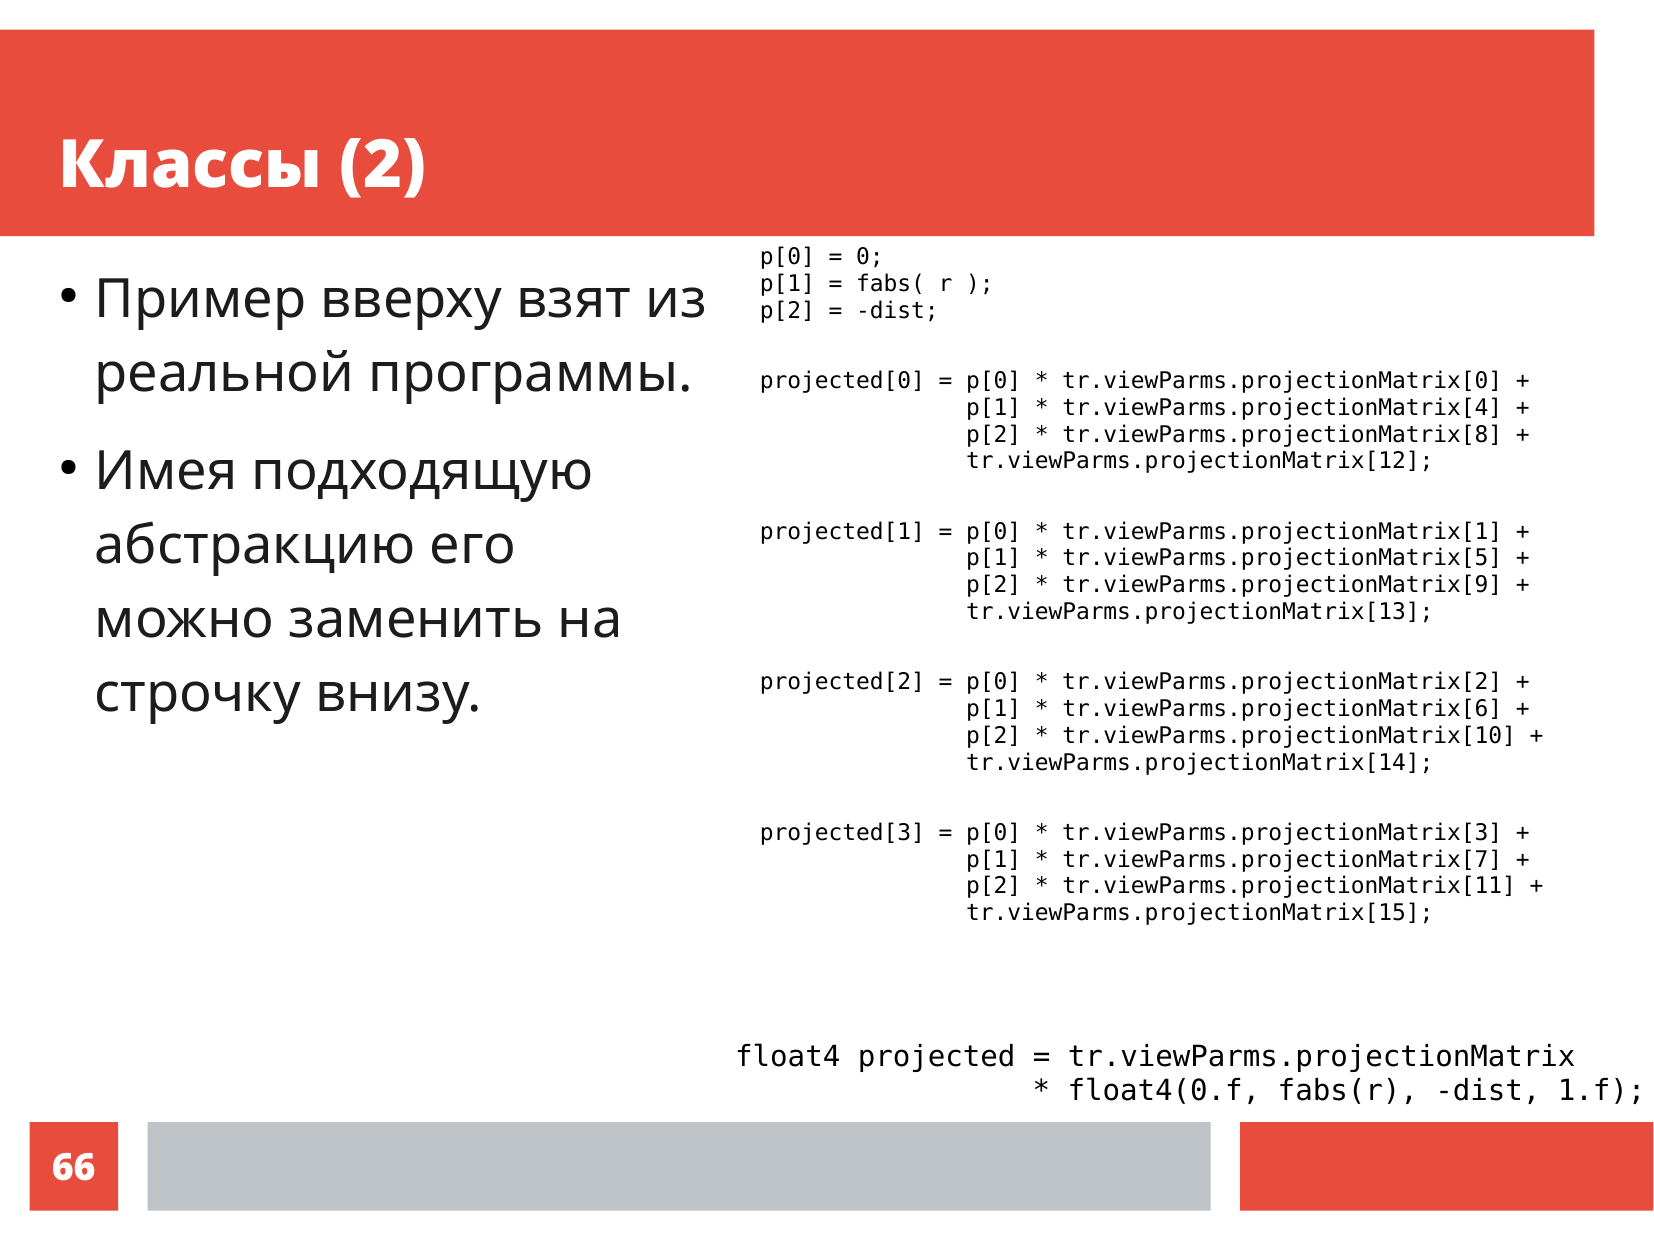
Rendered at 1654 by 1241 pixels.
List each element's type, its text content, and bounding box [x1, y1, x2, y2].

title Классы (2) [59, 59, 1595, 207]
text_box p[0] = 0; p[1] = fabs( r ); p[2] = -dist; projected[0] = p[0] * tr.viewParms.projectionMatrix[0] + p[1] * tr.viewParms.projectionMatrix[4] + p[2] * tr.viewParms.projectionMatrix[8] + tr.viewParms.projectionMatrix[12]; projected[1] = p[0] * tr.viewParms.projectionMatrix[1] + p[1] * tr.viewParms.projectionMatrix[5] + p[2] * tr.viewParms.projectionMatrix[9] + tr.viewParms.projectionMatrix[13]; projected[2] = p[0] * tr.viewParms.projectionMatrix[2] + p[1] * tr.viewParms.projectionMatrix[6] + p[2] * tr.viewParms.projectionMatrix[10] + tr.viewParms.projectionMatrix[14]; projected[3] = p[0] * tr.viewParms.projectionMatrix[3] + p[1] * tr.viewParms.projectionMatrix[7] + p[2] * tr.viewParms.projectionMatrix[11] + tr.viewParms.projectionMatrix[15]; [745, 236, 1583, 985]
text_box float4 projected = tr.viewParms.projectionMatrix * float4(0.f, fabs(r), -dist, 1.f); [720, 1031, 1654, 1134]
list Пример вверху взят из реальной программы. Имея подходящую абстракцию его можно заменить на строчку внизу. [59, 259, 709, 1075]
